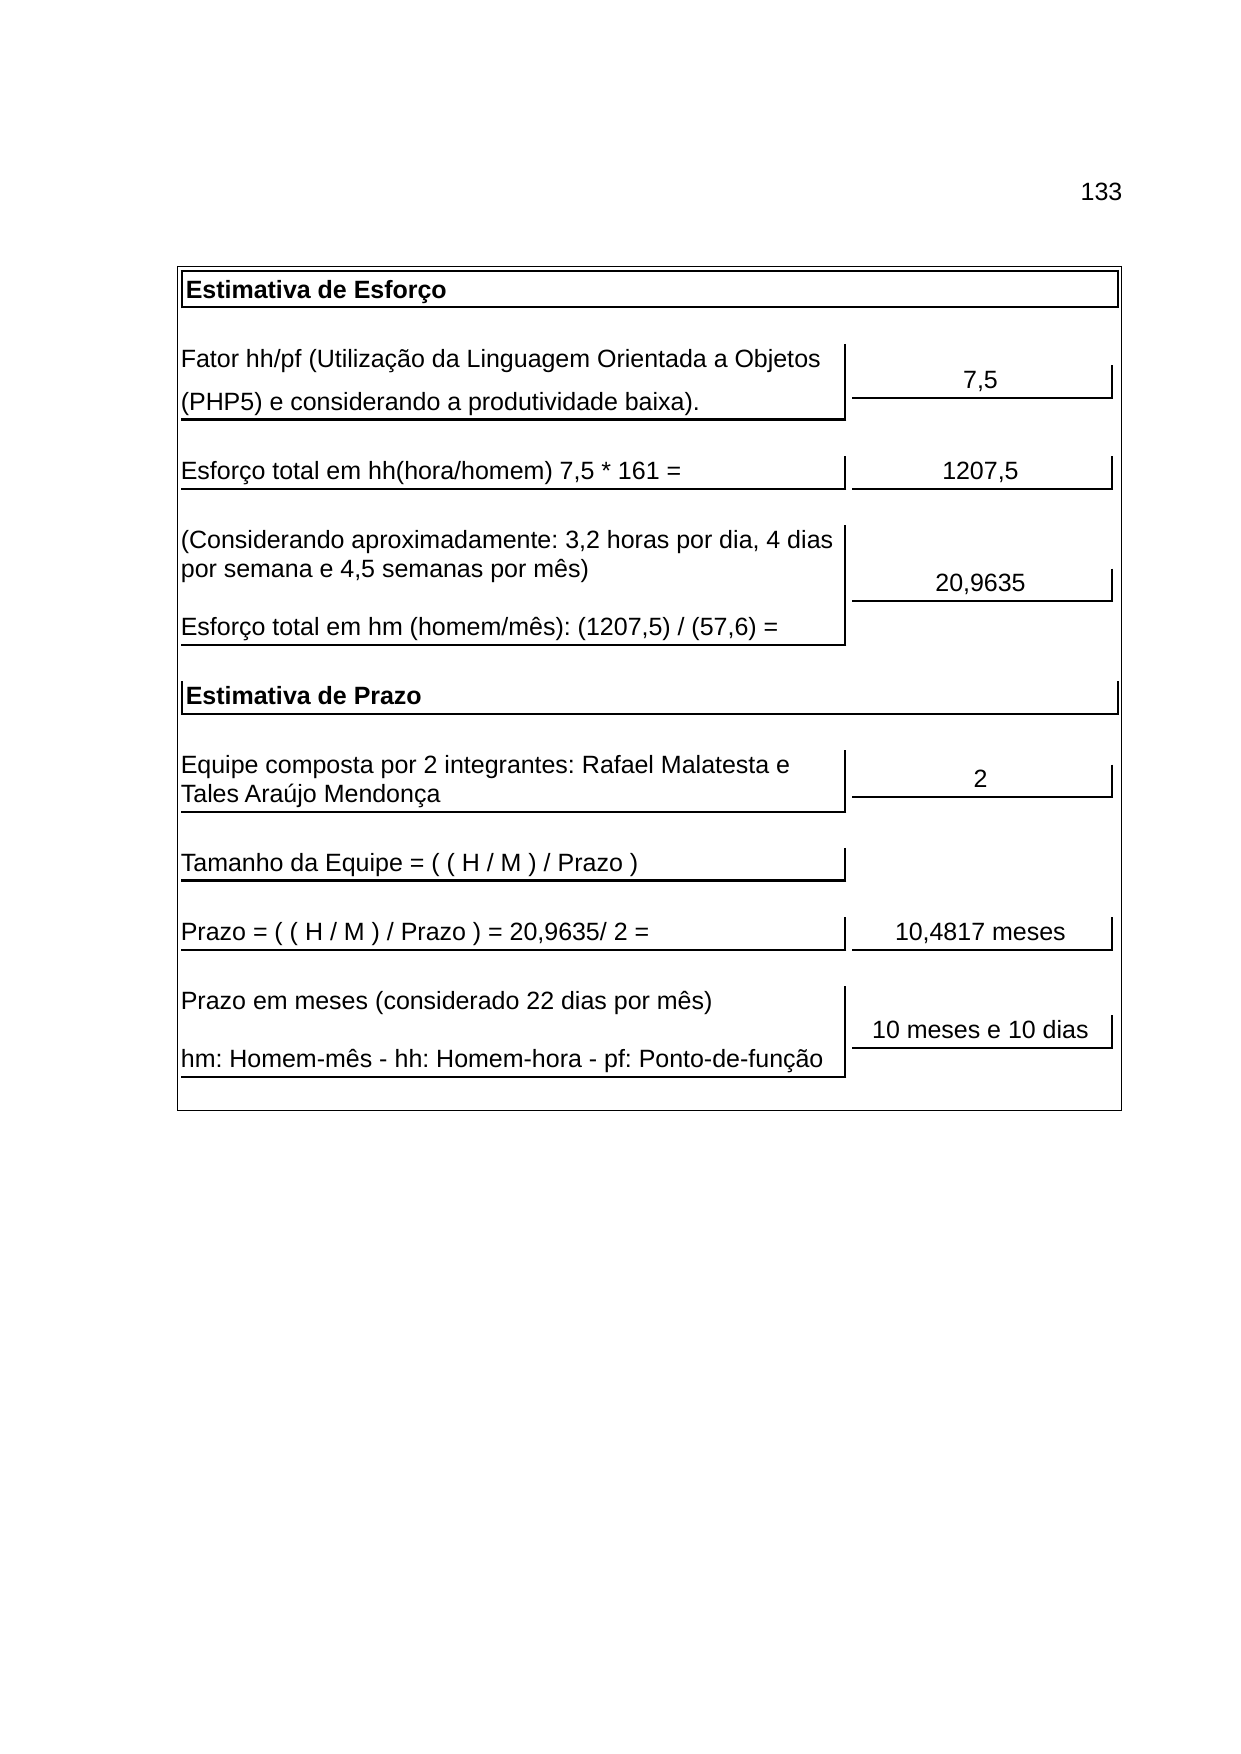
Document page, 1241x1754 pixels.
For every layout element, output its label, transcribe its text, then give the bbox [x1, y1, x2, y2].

table_cell [1116, 747, 1121, 845]
table_cell 1207,5 [849, 453, 1116, 522]
table_cell [1116, 983, 1121, 1110]
table_cell [1116, 845, 1121, 914]
table_cell [1116, 453, 1121, 522]
table_cell Equipe composta por 2 integrantes: Rafael Malatesta e Tales Araújo Mendonça [178, 747, 849, 845]
table_cell [1116, 522, 1121, 678]
table_cell 2 [849, 747, 1116, 845]
table_cell 10 meses e 10 dias [849, 983, 1116, 1110]
table_header Estimativa de Esforço [178, 267, 1121, 341]
table_cell (Considerando aproximadamente: 3,2 horas por dia, 4 dias por semana e 4,5 semanas por mês) Esforço total em hm (homem/mês): (1207,5) / (57,6) = [178, 522, 849, 678]
table_cell Esforço total em hh(hora/homem) 7,5 * 161 = [178, 453, 849, 522]
table_cell 20,9635 [849, 522, 1116, 678]
table_cell Estimativa de Prazo [178, 678, 1121, 747]
table_cell 10,4817 meses [849, 914, 1116, 983]
table_cell 7,5 [849, 341, 1116, 453]
table_cell Fator hh/pf (Utilização da Linguagem Orientada a Objetos (PHP5) e considerando a produtividade baixa). [178, 341, 849, 453]
table_cell Prazo em meses (considerado 22 dias por mês) hm: Homem-mês - hh: Homem-hora - pf: Ponto-de-função [178, 983, 849, 1110]
table_cell [849, 845, 1116, 914]
table_cell [1116, 341, 1121, 453]
table_cell Tamanho da Equipe = ( ( H / M ) / Prazo ) [178, 845, 849, 914]
table_cell [1116, 914, 1121, 983]
table_cell Prazo = ( ( H / M ) / Prazo ) = 20,9635/ 2 = [178, 914, 849, 983]
